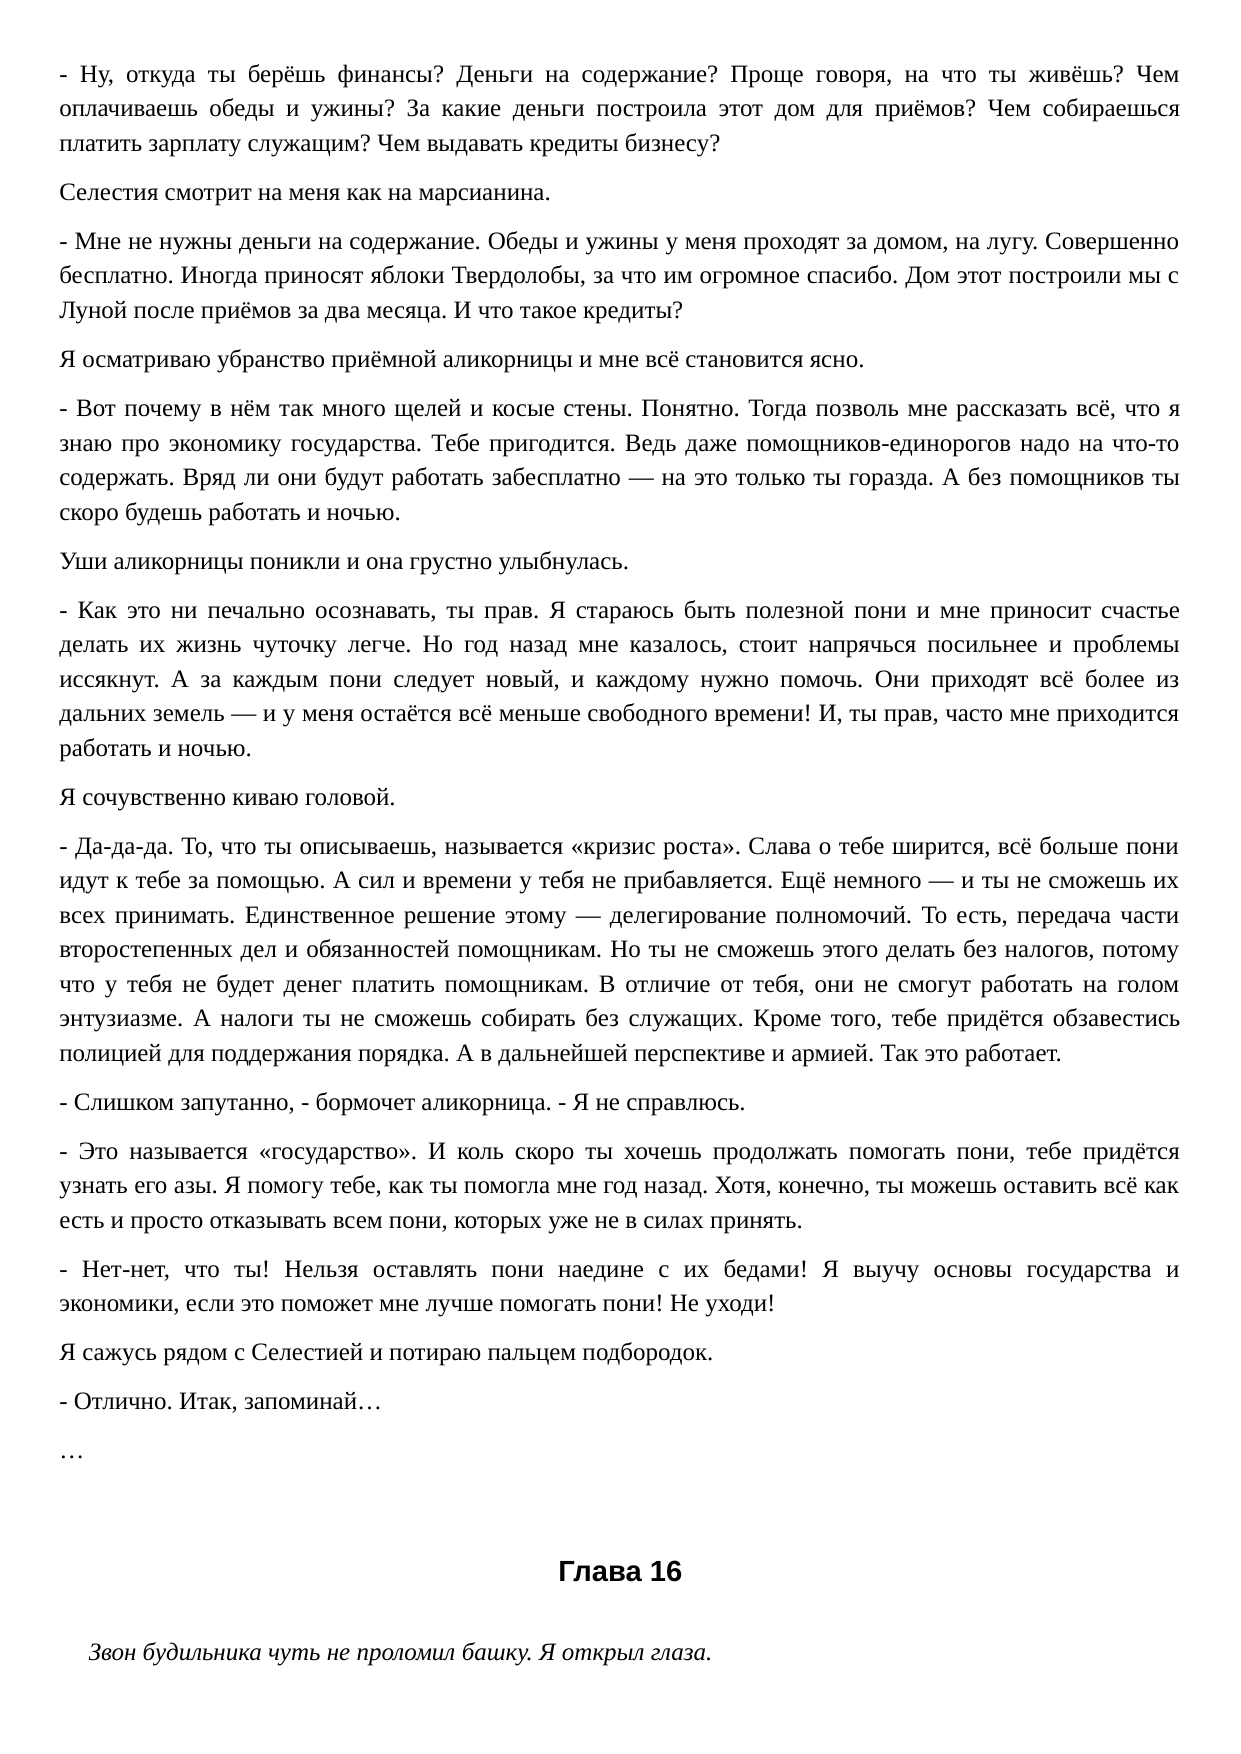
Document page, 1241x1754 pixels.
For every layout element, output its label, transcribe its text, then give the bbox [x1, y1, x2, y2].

text - Нет-нет, что ты! Нельзя оставлять пони наедине с их бедами! Я выучу основы государства и экономики, если это поможет мне лучше помогать пони! Не уходи! [59, 1254, 1181, 1317]
subtitle Глава 16 [59, 1554, 1181, 1588]
text Селестия смотрит на меня как на марсианина. [59, 177, 1181, 206]
text - Слишком запутанно, - бормочет аликорница. - Я не справлюсь. [59, 1087, 1181, 1116]
text Я осматриваю убранство приёмной аликорницы и мне всё становится ясно. [59, 344, 1181, 373]
text - Мне не нужны деньги на содержание. Обеды и ужины у меня проходят за домом, на лугу. Совершенно бесплатно. Иногда приносят яблоки Твердолобы, за что им огромное спасибо. Дом этот построили мы с Луной после приёмов за два месяца. И что такое кредиты? [59, 226, 1181, 324]
text Я сажусь рядом с Селестией и потираю пальцем подбородок. [59, 1337, 1181, 1366]
text Я сочувственно киваю головой. [59, 782, 1181, 811]
text - Ну, откуда ты берёшь финансы? Деньги на содержание? Проще говоря, на что ты живёшь? Чем оплачиваешь обеды и ужины? За какие деньги построила этот дом для приёмов? Чем собираешься платить зарплату служащим? Чем выдавать кредиты бизнесу? [59, 59, 1181, 157]
text - Как это ни печально осознавать, ты прав. Я стараюсь быть полезной пони и мне приносит счастье делать их жизнь чуточку легче. Но год назад мне казалось, стоит напрячься посильнее и проблемы иссякнут. А за каждым пони следует новый, и каждому нужно помочь. Они приходят всё более из дальних земель — и у меня остаётся всё меньше свободного времени! И, ты прав, часто мне приходится работать и ночью. [59, 595, 1181, 761]
text … [59, 1436, 1181, 1464]
text Уши аликорницы поникли и она грустно улыбнулась. [59, 546, 1181, 574]
text - Это называется «государство». И коль скоро ты хочешь продолжать помогать пони, тебе придётся узнать его азы. Я помогу тебе, как ты помогла мне год назад. Хотя, конечно, ты можешь оставить всё как есть и просто отказывать всем пони, которых уже не в силах принять. [59, 1136, 1181, 1233]
text Звон будильника чуть не проломил башку. Я открыл глаза. [59, 1637, 1181, 1666]
text - Вот почему в нём так много щелей и косые стены. Понятно. Тогда позволь мне рассказать всё, что я знаю про экономику государства. Тебе пригодится. Ведь даже помощников-единорогов надо на что-то содержать. Вряд ли они будут работать забесплатно — на это только ты горазда. А без помощников ты скоро будешь работать и ночью. [59, 393, 1181, 525]
text - Да-да-да. То, что ты описываешь, называется «кризис роста». Слава о тебе ширится, всё больше пони идут к тебе за помощью. А сил и времени у тебя не прибавляется. Ещё немного — и ты не сможешь их всех принимать. Единственное решение этому — делегирование полномочий. То есть, передача части второстепенных дел и обязанностей помощникам. Но ты не сможешь этого делать без налогов, потому что у тебя не будет денег платить помощникам. В отличие от тебя, они не смогут работать на голом энтузиазме. А налоги ты не сможешь собирать без служащих. Кроме того, тебе придётся обзавестись полицией для поддержания порядка. А в дальнейшей перспективе и армией. Так это работает. [59, 831, 1181, 1066]
text - Отлично. Итак, запоминай… [59, 1386, 1181, 1415]
